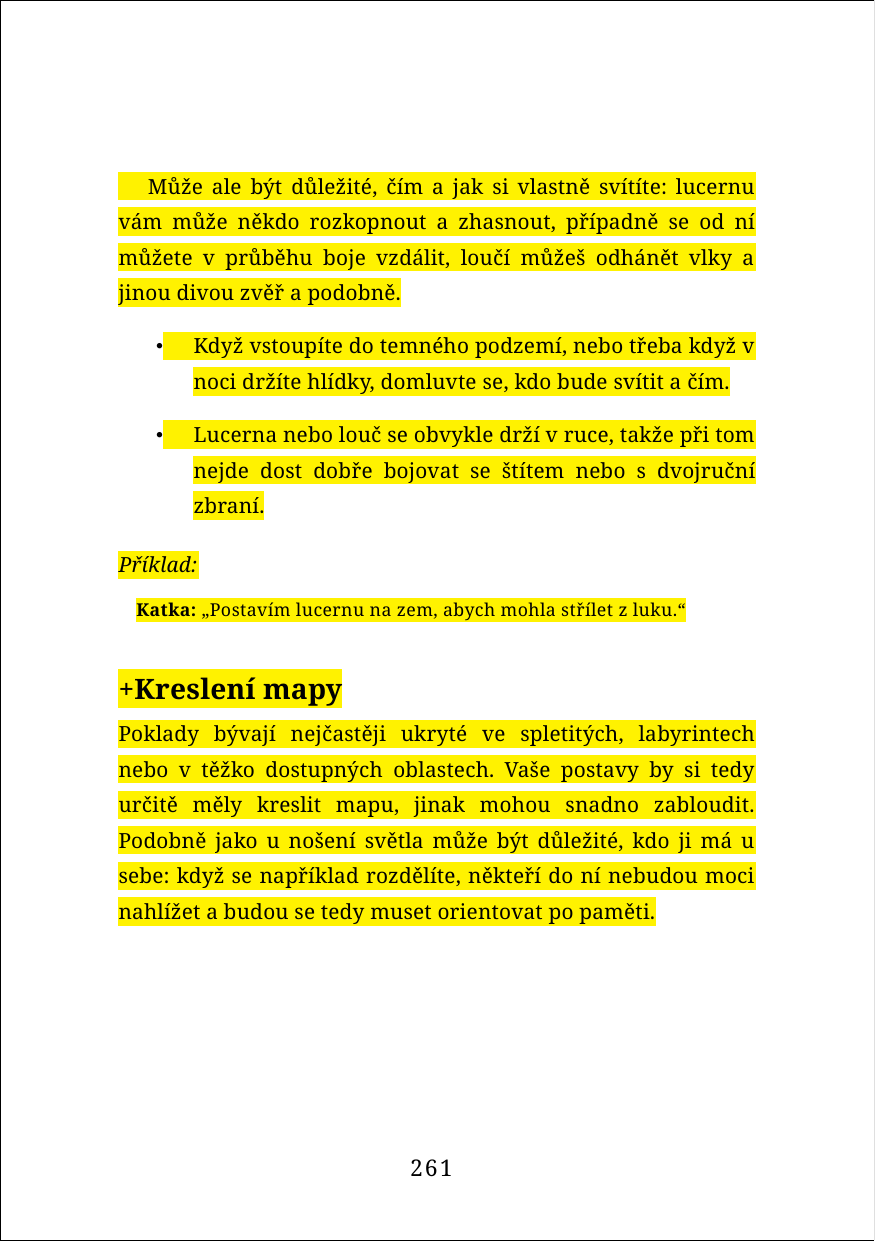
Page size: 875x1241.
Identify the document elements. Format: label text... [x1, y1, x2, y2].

text Poklady bývají nejčastěji ukryté ve spletitých, labyrintech nebo v těžko dostupných oblastech. Vaše postavy by si tedy určitě měly kreslit mapu, jinak mohou snadno zabloudit. Podobně jako u nošení světla může být důležité, kdo ji má u sebe: když se například rozdělíte, někteří do ní nebudou moci nahlížet a budou se tedy muset orientovat po paměti. [118, 719, 756, 926]
text Příklad: [118, 551, 756, 579]
text Katka: „Postavím lucernu na zem, abych mohla střílet z luku.“ [136, 598, 756, 622]
text Může ale být důležité, čím a jak si vlastně svítíte: lucernu vám může někdo rozkopnout a zhasnout, případně se od ní můžete v průběhu boje vzdálit, loučí můžeš odhánět vlky a jinou divou zvěř a podobně. [118, 172, 756, 307]
list Lucerna nebo louč se obvykle drží v ruce, takže při tom nejde dost dobře bojovat se štítem nebo s dvojruční zbraní. [156, 420, 756, 520]
list Když vstoupíte do temného podzemí, nebo třeba když v noci držíte hlídky, domluvte se, kdo bude svítit a čím. [156, 332, 756, 396]
subtitle +Kreslení mapy [118, 669, 756, 708]
